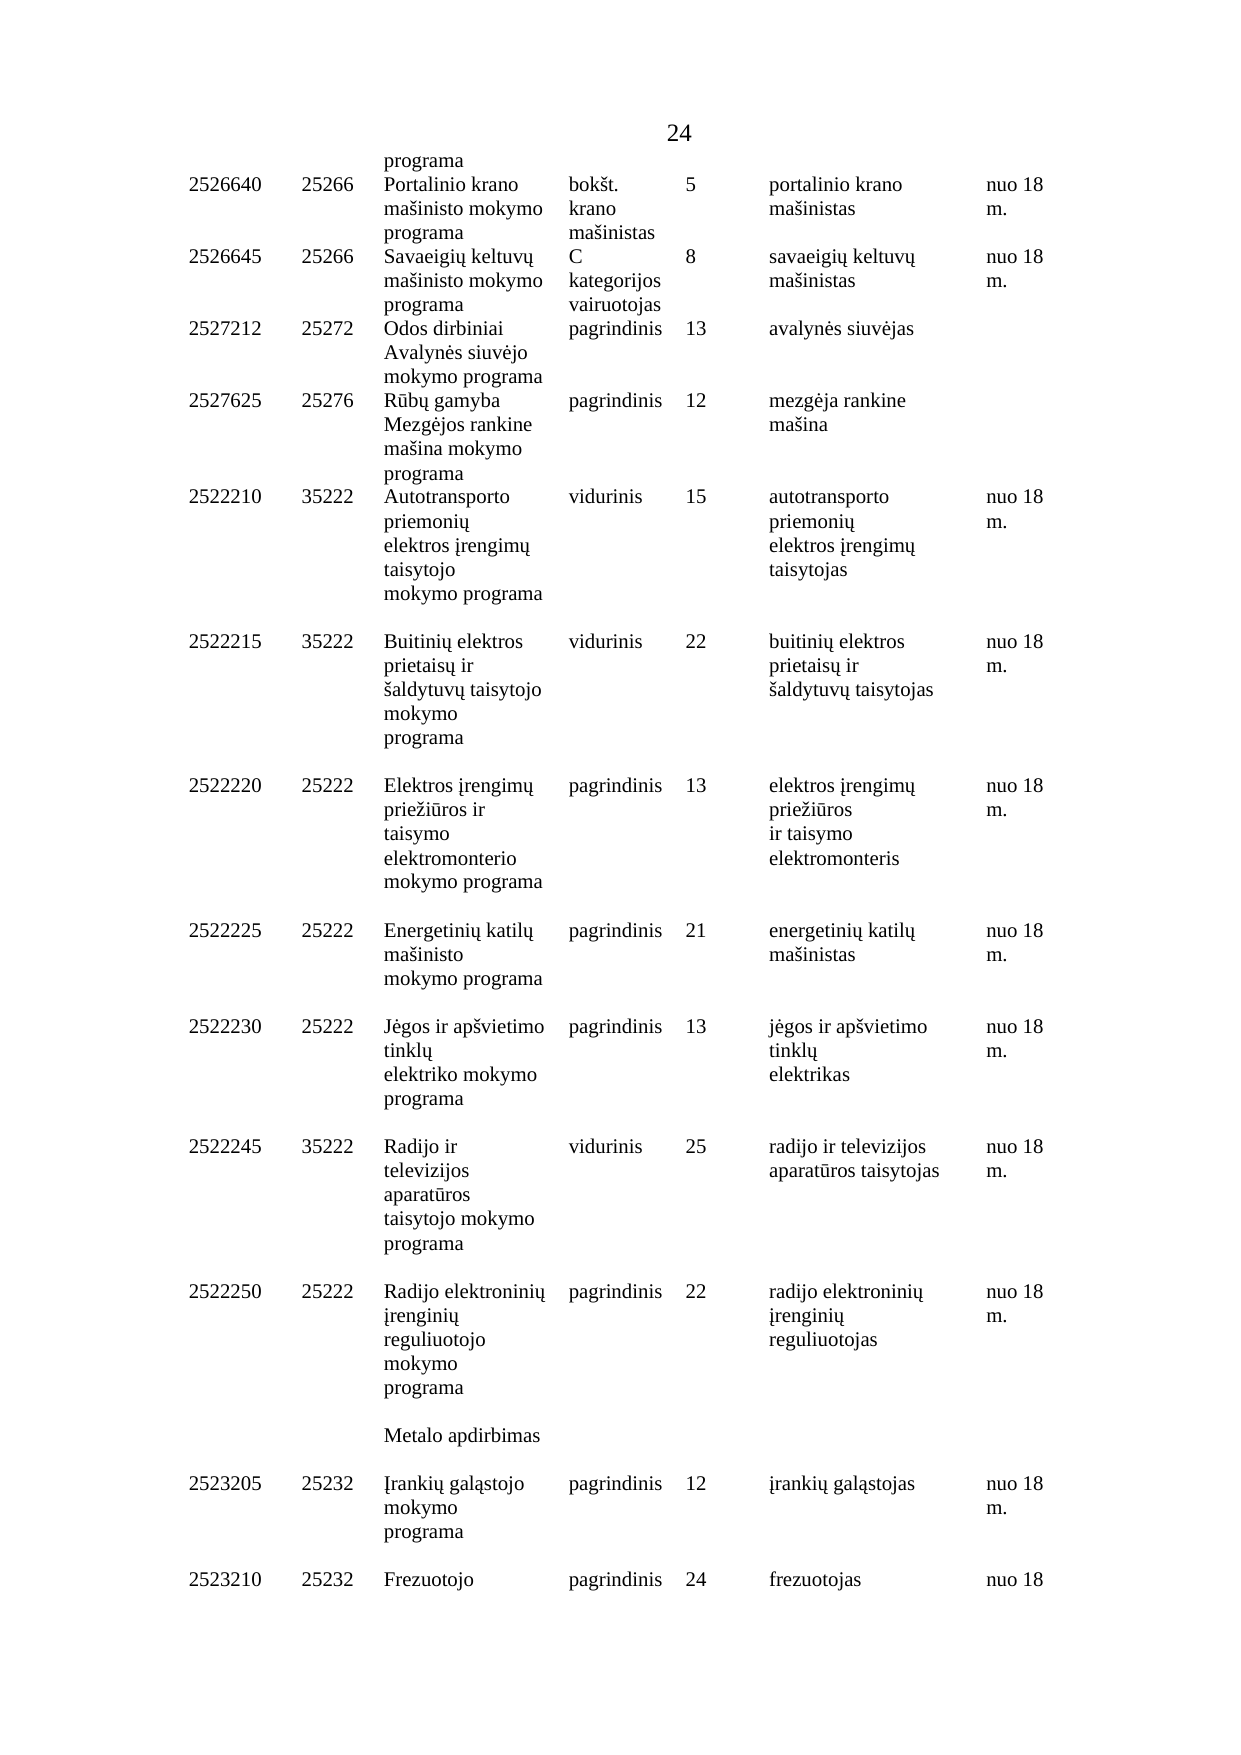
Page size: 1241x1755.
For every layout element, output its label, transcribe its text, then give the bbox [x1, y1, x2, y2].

table_cell [290, 1543, 372, 1567]
table_cell Frezuotojo [373, 1567, 557, 1591]
table_cell [1078, 870, 1181, 893]
table_cell Metalo apdirbimas [373, 1423, 557, 1447]
table_cell reguliuotojo mokymo [373, 1327, 557, 1375]
table_cell [290, 725, 372, 749]
table_cell [674, 1519, 758, 1543]
table_cell 13 [674, 773, 758, 821]
table_cell nuo 18 m. [975, 485, 1078, 533]
table_cell [290, 533, 372, 581]
table_cell [975, 1255, 1078, 1278]
table_cell [290, 1375, 372, 1399]
table_cell [758, 581, 975, 605]
table_cell frezuotojas [758, 1567, 975, 1591]
table_cell [290, 1255, 372, 1278]
table_cell 2522215 [177, 629, 290, 677]
table_cell [557, 821, 674, 869]
table_cell [373, 1255, 557, 1278]
table_cell [290, 990, 372, 1014]
table_cell [674, 1399, 758, 1423]
table_cell [177, 870, 290, 893]
table_cell [674, 1423, 758, 1447]
table_cell [373, 1110, 557, 1134]
table_cell [1078, 1375, 1181, 1399]
table_cell [1078, 677, 1181, 725]
table_cell 2526640 [177, 172, 290, 244]
table_cell [290, 1206, 372, 1254]
table_cell 25276 [290, 388, 372, 484]
table_cell [674, 533, 758, 581]
table_cell 15 [674, 485, 758, 533]
table_cell Įrankių galąstojo mokymo [373, 1471, 557, 1519]
table_cell [975, 1327, 1078, 1375]
table_cell [975, 990, 1078, 1014]
table_cell [1078, 1399, 1181, 1423]
table_cell [557, 1110, 674, 1134]
table_cell [557, 966, 674, 990]
table_cell nuo 18 m. [975, 1014, 1078, 1062]
table_cell elektriko mokymo programa [373, 1062, 557, 1110]
table_cell pagrindinis [557, 316, 674, 388]
table_cell programa [373, 1519, 557, 1543]
table_cell pagrindinis [557, 1567, 674, 1591]
table_cell [373, 990, 557, 1014]
table_cell [177, 677, 290, 725]
table_cell [674, 966, 758, 990]
table_cell radijo elektroninių įrenginių reguliuotojas [758, 1279, 975, 1375]
table_cell [1078, 1062, 1181, 1110]
table_cell [373, 1543, 557, 1567]
table_cell 2527625 [177, 388, 290, 484]
table_cell pagrindinis [557, 918, 674, 966]
table_cell [758, 1375, 975, 1399]
table_cell [177, 605, 290, 629]
table_cell Odos dirbiniai Avalynės siuvėjo mokymo programa [373, 316, 557, 388]
table_cell 8 [674, 244, 758, 316]
table_cell [975, 725, 1078, 749]
table_cell [1078, 1519, 1181, 1543]
table_cell nuo 18 m. [975, 1471, 1078, 1519]
table_cell [674, 1110, 758, 1134]
table_cell [975, 1423, 1078, 1447]
table_cell 22 [674, 1279, 758, 1327]
table_cell [758, 1206, 975, 1254]
table_cell [177, 1519, 290, 1543]
table_cell 25232 [290, 1567, 372, 1591]
table_cell [975, 581, 1078, 605]
table_cell 25222 [290, 918, 372, 966]
table_cell [758, 1110, 975, 1134]
table_cell [1078, 1134, 1181, 1206]
table_cell [177, 1543, 290, 1567]
table_cell [557, 1399, 674, 1423]
table_cell [557, 1327, 674, 1375]
table_cell [290, 1062, 372, 1110]
table_cell [177, 1399, 290, 1423]
table_cell [1078, 1327, 1181, 1375]
table_cell [557, 870, 674, 893]
table_cell [1078, 1014, 1181, 1062]
table_cell [177, 581, 290, 605]
table_cell [290, 1110, 372, 1134]
table_cell [1078, 725, 1181, 749]
table_cell [975, 1375, 1078, 1399]
table_cell [1078, 172, 1181, 244]
table_cell pagrindinis [557, 1014, 674, 1062]
table_cell savaeigių keltuvų mašinistas [758, 244, 975, 316]
table_cell nuo 18 m. [975, 918, 1078, 966]
table_cell vidurinis [557, 485, 674, 533]
table_cell 2523210 [177, 1567, 290, 1591]
table_cell [373, 894, 557, 918]
table_cell 35222 [290, 485, 372, 533]
table_cell [758, 894, 975, 918]
table_cell [975, 388, 1078, 484]
table_cell [1078, 773, 1181, 821]
table_cell [674, 148, 758, 172]
table_cell [758, 870, 975, 893]
table_cell [177, 990, 290, 1014]
table_cell [557, 533, 674, 581]
table_cell 2522250 [177, 1279, 290, 1327]
table_cell [674, 870, 758, 893]
table_cell [975, 148, 1078, 172]
table_cell [557, 148, 674, 172]
table_cell 35222 [290, 629, 372, 677]
table_cell Portalinio krano mašinisto mokymo programa [373, 172, 557, 244]
table_cell Elektros įrengimų priežiūros ir [373, 773, 557, 821]
table_cell programa [373, 725, 557, 749]
table_cell Radijo ir televizijos aparatūros [373, 1134, 557, 1206]
table_cell [975, 605, 1078, 629]
table_cell 25222 [290, 773, 372, 821]
table_cell pagrindinis [557, 773, 674, 821]
table_cell 2526645 [177, 244, 290, 316]
table_cell [975, 749, 1078, 773]
table_cell avalynės siuvėjas [758, 316, 975, 388]
table_cell [177, 1110, 290, 1134]
table_cell [1078, 388, 1181, 484]
table_cell [975, 677, 1078, 725]
table_cell 12 [674, 388, 758, 484]
table_cell [557, 1255, 674, 1278]
table_cell [557, 677, 674, 725]
table_cell [290, 677, 372, 725]
table_cell mokymo programa [373, 966, 557, 990]
table_cell 5 [674, 172, 758, 244]
table_cell [975, 1062, 1078, 1110]
table_cell [975, 1206, 1078, 1254]
table_cell energetinių katilų mašinistas [758, 918, 975, 966]
table_cell [557, 1447, 674, 1471]
table_cell [674, 1327, 758, 1375]
table_cell 25232 [290, 1471, 372, 1519]
table_cell [373, 1447, 557, 1471]
table_cell [557, 1519, 674, 1543]
table_cell [177, 749, 290, 773]
table_cell [1078, 1543, 1181, 1567]
table_cell [557, 1062, 674, 1110]
table_cell [557, 1423, 674, 1447]
table_cell Rūbų gamyba Mezgėjos rankine mašina mokymo programa [373, 388, 557, 484]
table_cell 2527212 [177, 316, 290, 388]
table_cell Energetinių katilų mašinisto [373, 918, 557, 966]
table_cell mezgėja rankine mašina [758, 388, 975, 484]
table_cell 21 [674, 918, 758, 966]
table_cell Savaeigių keltuvų mašinisto mokymo programa [373, 244, 557, 316]
table_cell bokšt. krano mašinistas [557, 172, 674, 244]
table_cell 24 [674, 1567, 758, 1591]
table_cell [758, 1519, 975, 1543]
table_cell 2522220 [177, 773, 290, 821]
table_cell mokymo programa [373, 870, 557, 893]
table_cell [975, 1519, 1078, 1543]
table_cell [1078, 894, 1181, 918]
table_cell [758, 990, 975, 1014]
table_cell [1078, 316, 1181, 388]
table_cell programa [373, 148, 557, 172]
table_cell [975, 821, 1078, 869]
table_cell [1078, 990, 1181, 1014]
table_cell [177, 1423, 290, 1447]
table_cell Autotransporto priemonių [373, 485, 557, 533]
table_cell portalinio krano mašinistas [758, 172, 975, 244]
table_cell [290, 894, 372, 918]
table_cell [758, 1399, 975, 1423]
table_cell [758, 1543, 975, 1567]
table_cell [1078, 1471, 1181, 1519]
table_cell taisymo elektromonterio [373, 821, 557, 869]
table_cell [1078, 821, 1181, 869]
table_cell [758, 605, 975, 629]
table_cell [1078, 581, 1181, 605]
table_cell [975, 870, 1078, 893]
table_cell 25222 [290, 1014, 372, 1062]
table_cell [674, 1447, 758, 1471]
table_cell [1078, 629, 1181, 677]
table_cell [1078, 1447, 1181, 1471]
table_cell [758, 1447, 975, 1471]
table_cell [975, 966, 1078, 990]
table_cell šaldytuvų taisytojo mokymo [373, 677, 557, 725]
table_cell [758, 725, 975, 749]
table_cell [975, 1447, 1078, 1471]
table_cell [373, 605, 557, 629]
table_cell [177, 966, 290, 990]
table_cell [177, 1327, 290, 1375]
table_cell nuo 18 m. [975, 773, 1078, 821]
table_cell mokymo programa [373, 581, 557, 605]
table_cell programa [373, 1375, 557, 1399]
table_cell autotransporto priemonių elektros įrengimų taisytojas [758, 485, 975, 581]
table_cell [674, 581, 758, 605]
table_cell 12 [674, 1471, 758, 1519]
table_cell 2523205 [177, 1471, 290, 1519]
table_cell [177, 148, 290, 172]
table_cell [177, 1447, 290, 1471]
table_cell [290, 1447, 372, 1471]
table_cell [674, 677, 758, 725]
table_cell [177, 1206, 290, 1254]
table_cell taisytojo mokymo programa [373, 1206, 557, 1254]
table_cell 25222 [290, 1279, 372, 1327]
table_cell [557, 1206, 674, 1254]
table_cell 2522230 [177, 1014, 290, 1062]
table_cell [290, 581, 372, 605]
table_cell [975, 1110, 1078, 1134]
table_cell [1078, 1255, 1181, 1278]
table_cell [1078, 1279, 1181, 1327]
table_cell [674, 749, 758, 773]
table_cell [975, 1399, 1078, 1423]
table_cell [1078, 966, 1181, 990]
table_cell [1078, 1110, 1181, 1134]
table_cell [177, 1375, 290, 1399]
table_cell [758, 1255, 975, 1278]
table_cell [557, 1375, 674, 1399]
table_cell nuo 18 m. [975, 1279, 1078, 1327]
table_cell [290, 966, 372, 990]
table_cell [1078, 1567, 1181, 1591]
table_cell [290, 148, 372, 172]
table_cell [290, 821, 372, 869]
table_cell [674, 1543, 758, 1567]
table_cell [177, 894, 290, 918]
table_cell [177, 533, 290, 581]
table_cell [290, 1519, 372, 1543]
table_cell [975, 894, 1078, 918]
table_cell [177, 821, 290, 869]
table_cell [975, 1543, 1078, 1567]
table_cell C kategorijos vairuotojas [557, 244, 674, 316]
table_cell nuo 18 m. [975, 172, 1078, 244]
table_cell [1078, 1206, 1181, 1254]
table_cell nuo 18 m. [975, 629, 1078, 677]
table_cell 25266 [290, 172, 372, 244]
table_cell nuo 18 m. [975, 244, 1078, 316]
table_cell [557, 749, 674, 773]
table_cell [177, 1062, 290, 1110]
table_cell [373, 749, 557, 773]
table_cell [758, 148, 975, 172]
table_cell [674, 1062, 758, 1110]
table_cell 2522245 [177, 1134, 290, 1206]
table_cell 35222 [290, 1134, 372, 1206]
table_cell [758, 1423, 975, 1447]
table_cell [674, 1206, 758, 1254]
table_cell nuo 18 [975, 1567, 1078, 1591]
table_cell [557, 894, 674, 918]
table_cell [1078, 533, 1181, 581]
table_cell Radijo elektroninių įrenginių [373, 1279, 557, 1327]
table_cell [557, 725, 674, 749]
table_cell vidurinis [557, 1134, 674, 1206]
table_cell [674, 821, 758, 869]
table_cell pagrindinis [557, 388, 674, 484]
table_cell [557, 990, 674, 1014]
table_cell 2522210 [177, 485, 290, 533]
table_cell elektros įrengimų priežiūros ir taisymo elektromonteris [758, 773, 975, 869]
table_cell [373, 1399, 557, 1423]
table_cell [177, 725, 290, 749]
table_cell [674, 1375, 758, 1399]
table_cell [1078, 244, 1181, 316]
table_cell nuo 18 m. [975, 1134, 1078, 1206]
table_cell Buitinių elektros prietaisų ir [373, 629, 557, 677]
table_cell [674, 725, 758, 749]
table_cell [1078, 918, 1181, 966]
table_cell elektros įrengimų taisytojo [373, 533, 557, 581]
table_cell [1078, 485, 1181, 533]
table_cell [1078, 749, 1181, 773]
table_cell [975, 316, 1078, 388]
table_cell 22 [674, 629, 758, 677]
table_cell jėgos ir apšvietimo tinklų elektrikas [758, 1014, 975, 1110]
table_cell [557, 581, 674, 605]
table_cell [557, 1543, 674, 1567]
table_cell [290, 870, 372, 893]
table_cell [758, 749, 975, 773]
table_cell [674, 605, 758, 629]
table_cell [177, 1255, 290, 1278]
table_cell 25 [674, 1134, 758, 1206]
table_cell pagrindinis [557, 1279, 674, 1327]
table_cell buitinių elektros prietaisų ir šaldytuvų taisytojas [758, 629, 975, 725]
table_cell 13 [674, 316, 758, 388]
table_cell vidurinis [557, 629, 674, 677]
table_cell radijo ir televizijos aparatūros taisytojas [758, 1134, 975, 1206]
table_cell [758, 966, 975, 990]
table_cell Jėgos ir apšvietimo tinklų [373, 1014, 557, 1062]
table_cell [1078, 1423, 1181, 1447]
table_cell pagrindinis [557, 1471, 674, 1519]
table_cell [557, 605, 674, 629]
table_cell [674, 990, 758, 1014]
table_cell 2522225 [177, 918, 290, 966]
table_cell [975, 533, 1078, 581]
table_cell [290, 1327, 372, 1375]
table_cell [1078, 605, 1181, 629]
table_cell [674, 1255, 758, 1278]
table_cell [1078, 148, 1181, 172]
table_cell [290, 605, 372, 629]
table_cell įrankių galąstojas [758, 1471, 975, 1519]
table_cell 25266 [290, 244, 372, 316]
table_cell [290, 749, 372, 773]
table_cell [290, 1399, 372, 1423]
table_cell 13 [674, 1014, 758, 1062]
table_cell [290, 1423, 372, 1447]
table_cell [674, 894, 758, 918]
table_cell 25272 [290, 316, 372, 388]
